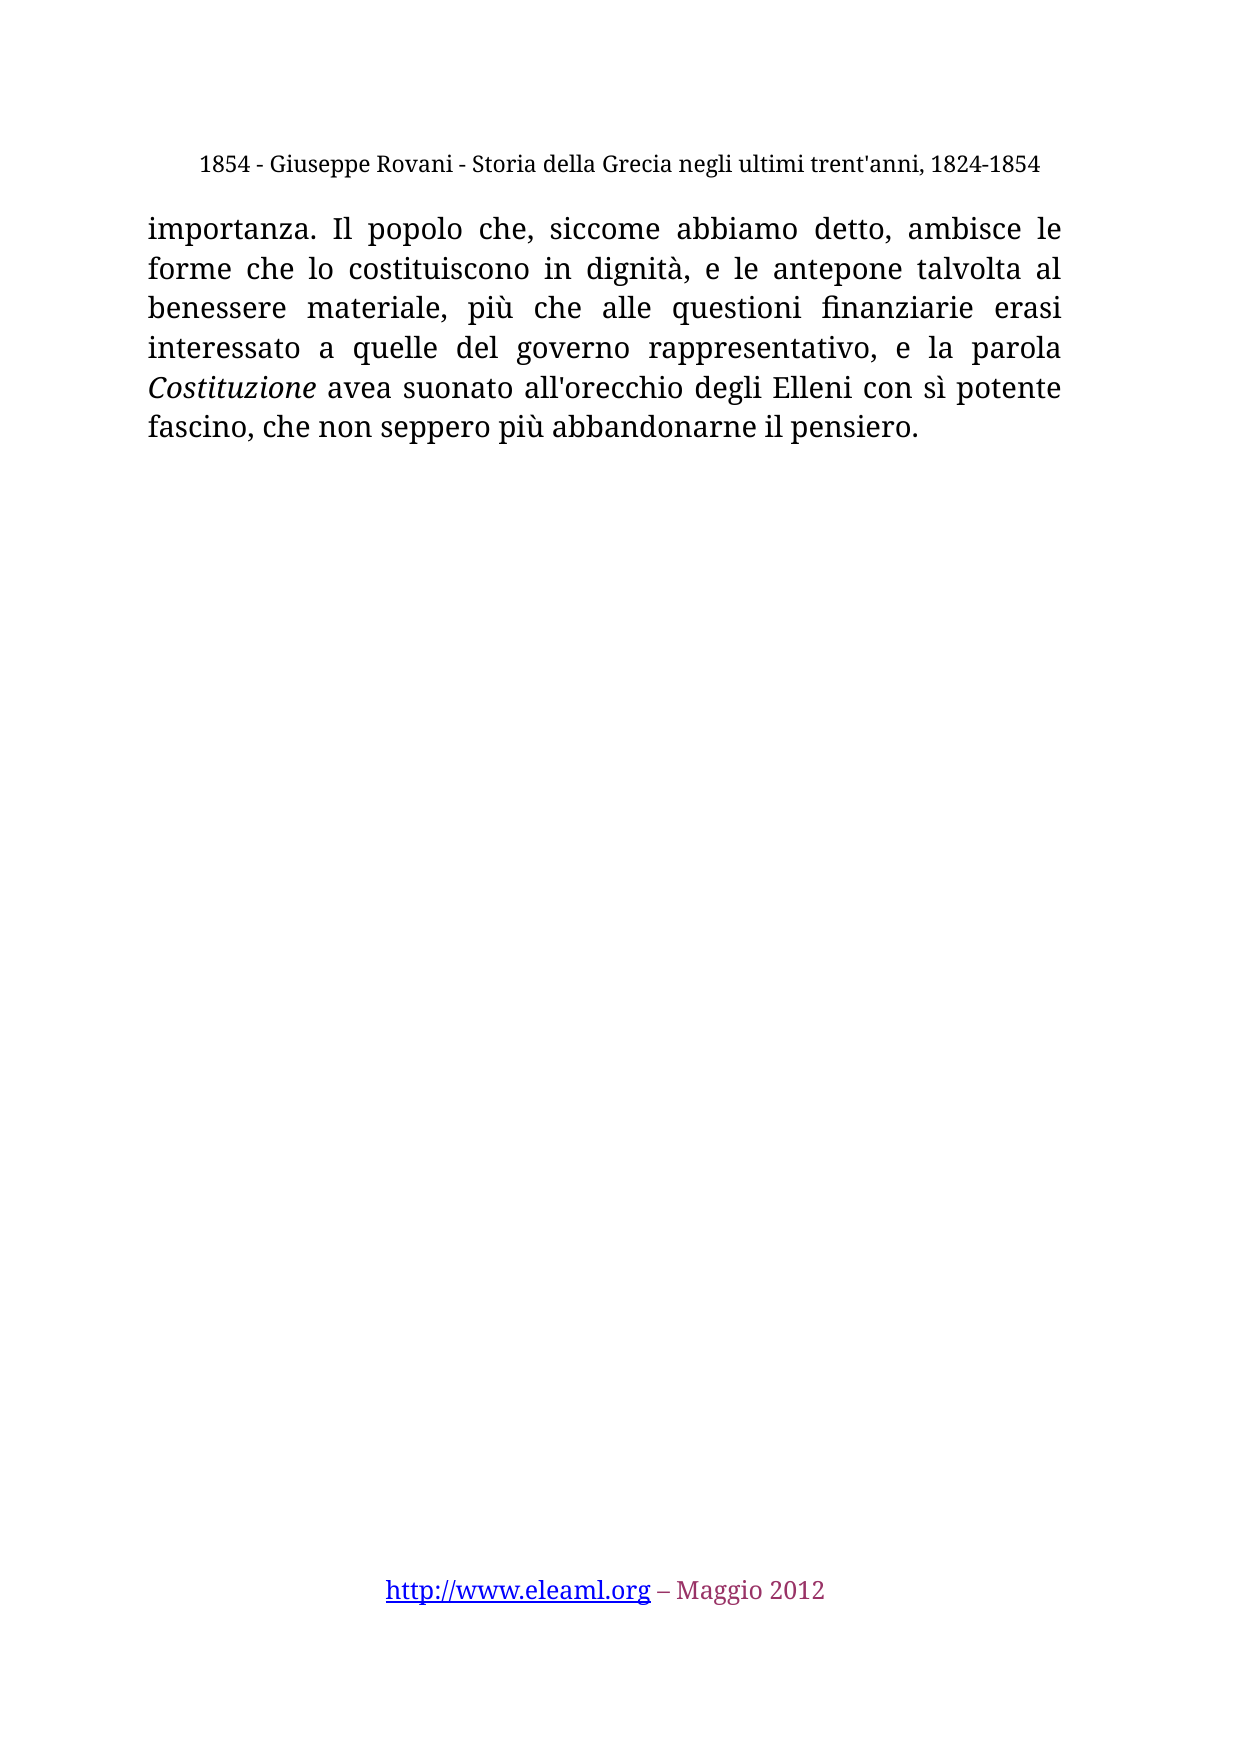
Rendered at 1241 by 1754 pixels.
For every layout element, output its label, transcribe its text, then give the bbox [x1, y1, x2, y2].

text importanza. Il popolo che, siccome abbiamo detto, ambisce le forme che lo costituiscono in dignità, e le antepone talvolta al benessere materiale, più che alle questioni finanziarie erasi interessato a quelle del governo rappresentativo, e la parola Costituzione avea suonato all'orecchio degli Elleni con sì potente fascino, che non seppero più abbandonarne il pensiero. [148, 208, 1063, 446]
